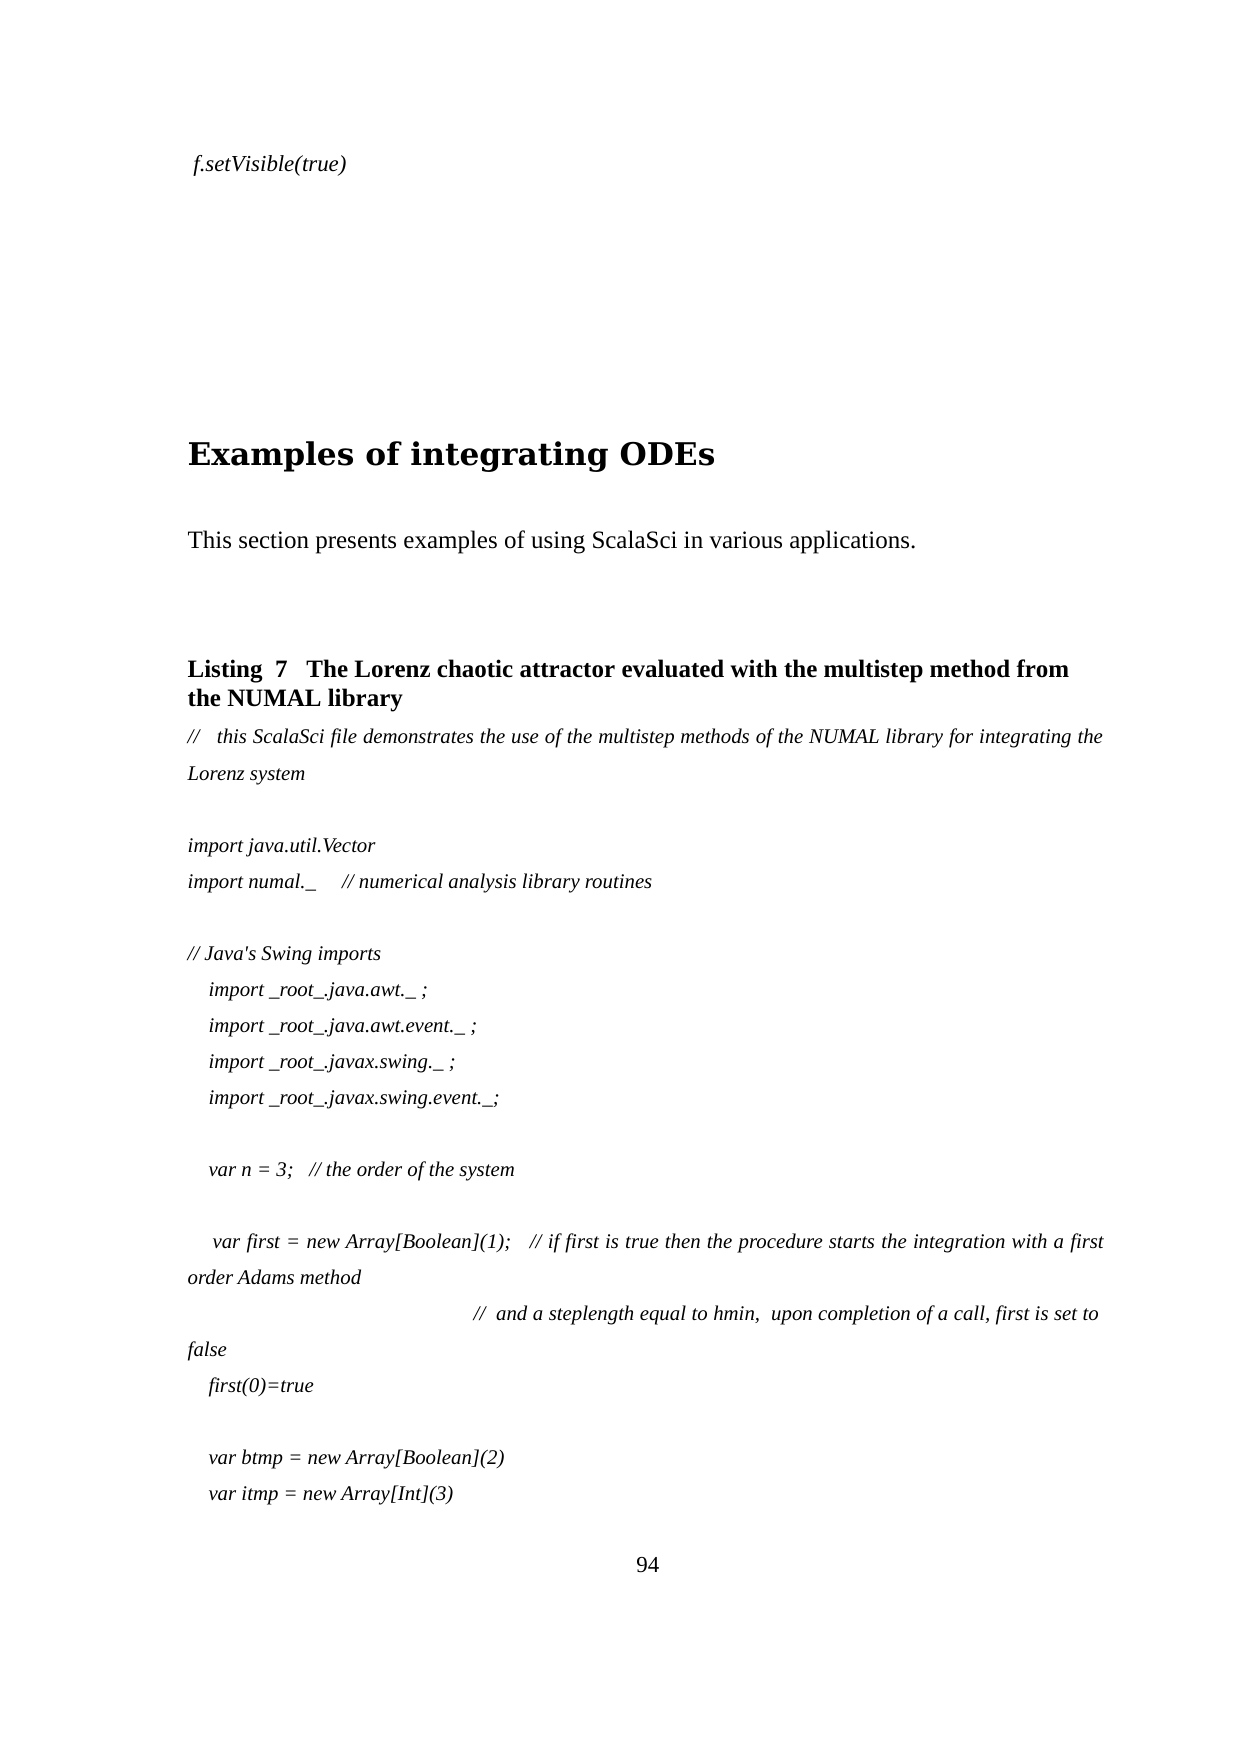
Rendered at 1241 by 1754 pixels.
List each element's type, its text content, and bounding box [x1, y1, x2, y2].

text var btmp = new Array[Boolean](2) [187, 1445, 1108, 1469]
text // this ScalaSci file demonstrates the use of the multistep methods of the NUMAL library for integrating the Lorenz system [187, 724, 1108, 784]
text import _root_.java.awt._ ; [187, 977, 1108, 1001]
text import numal._ // numerical analysis library routines [187, 869, 1108, 893]
text var itmp = new Array[Int](3) [187, 1481, 1108, 1505]
text first(0)=true [187, 1373, 1108, 1397]
text var n = 3; // the order of the system [187, 1157, 1108, 1181]
subtitle Examples of integrating ODEs [187, 436, 1108, 473]
text // Java's Swing imports [187, 941, 1108, 965]
text import java.util.Vector [187, 833, 1108, 857]
text This section presents examples of using ScalaSci in various applications. [187, 525, 1108, 554]
text import _root_.javax.swing.event._; [187, 1085, 1108, 1109]
text var first = new Array[Boolean](1); // if first is true then the procedure starts the integration with a first order Adams method [187, 1229, 1108, 1289]
text // and a steplength equal to hmin, upon completion of a call, first is set to false [187, 1301, 1108, 1361]
text import _root_.javax.swing._ ; [187, 1049, 1108, 1073]
text import _root_.java.awt.event._ ; [187, 1013, 1108, 1037]
text Listing 7 The Lorenz chaotic attractor evaluated with the multistep method from the NUMAL library [187, 654, 1108, 712]
text f.setVisible(true) [187, 150, 1108, 176]
